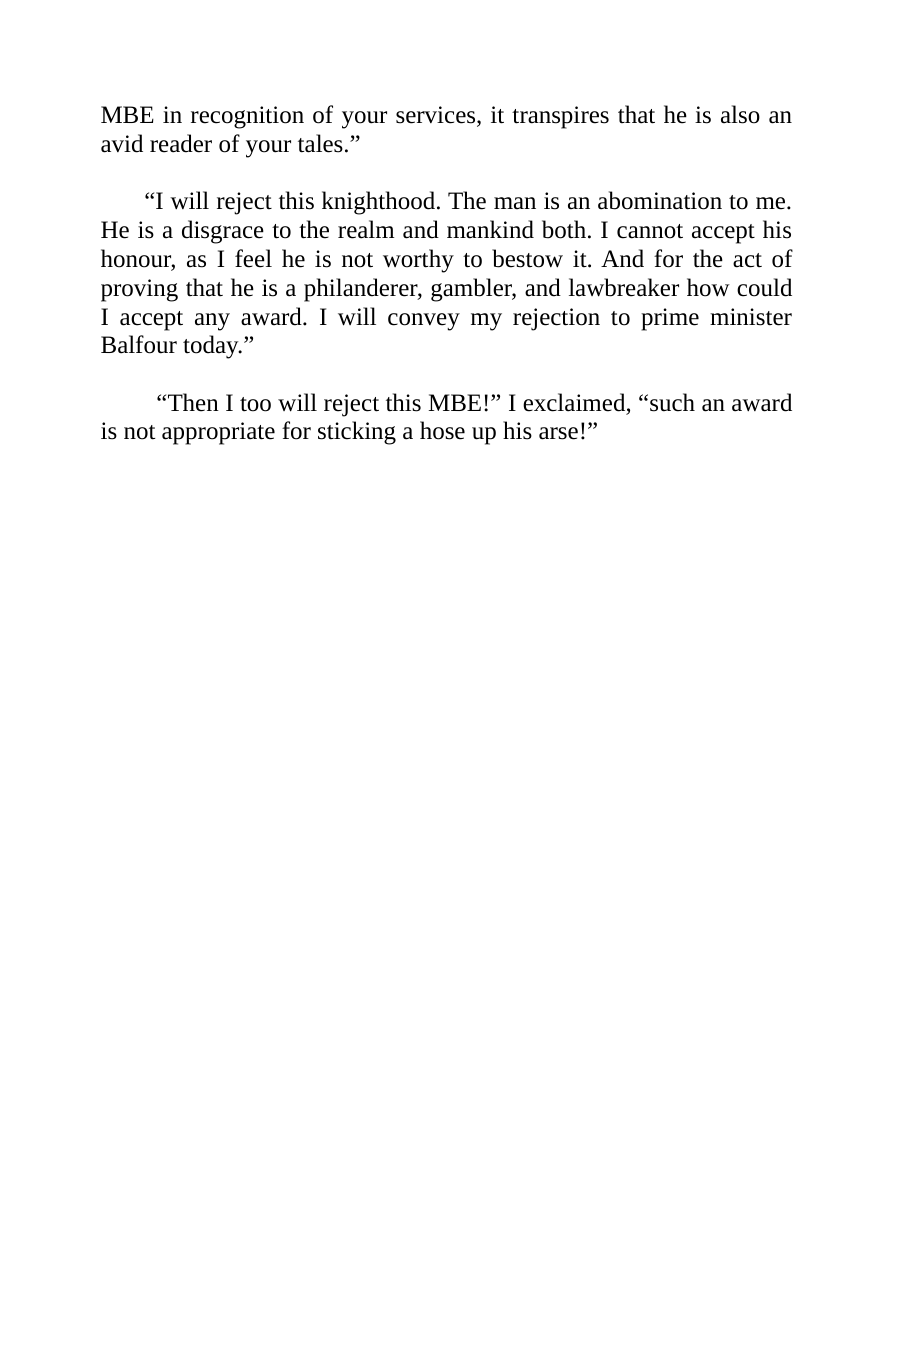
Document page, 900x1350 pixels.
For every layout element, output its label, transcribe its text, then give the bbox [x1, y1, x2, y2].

text MBE in recognition of your services, it transpires that he is also an avid reader of your tales.” [100, 100, 793, 158]
text “I will reject this knighthood. The man is an abomination to me. He is a disgrace to the realm and mankind both. I cannot accept his honour, as I feel he is not worthy to bestow it. And for the act of proving that he is a philanderer, gambler, and lawbreaker how could I accept any award. I will convey my rejection to prime minister Balfour today.” [100, 187, 793, 359]
text “Then I too will reject this MBE!” I exclaimed, “such an award is not appropriate for sticking a hose up his arse!” [100, 388, 793, 445]
